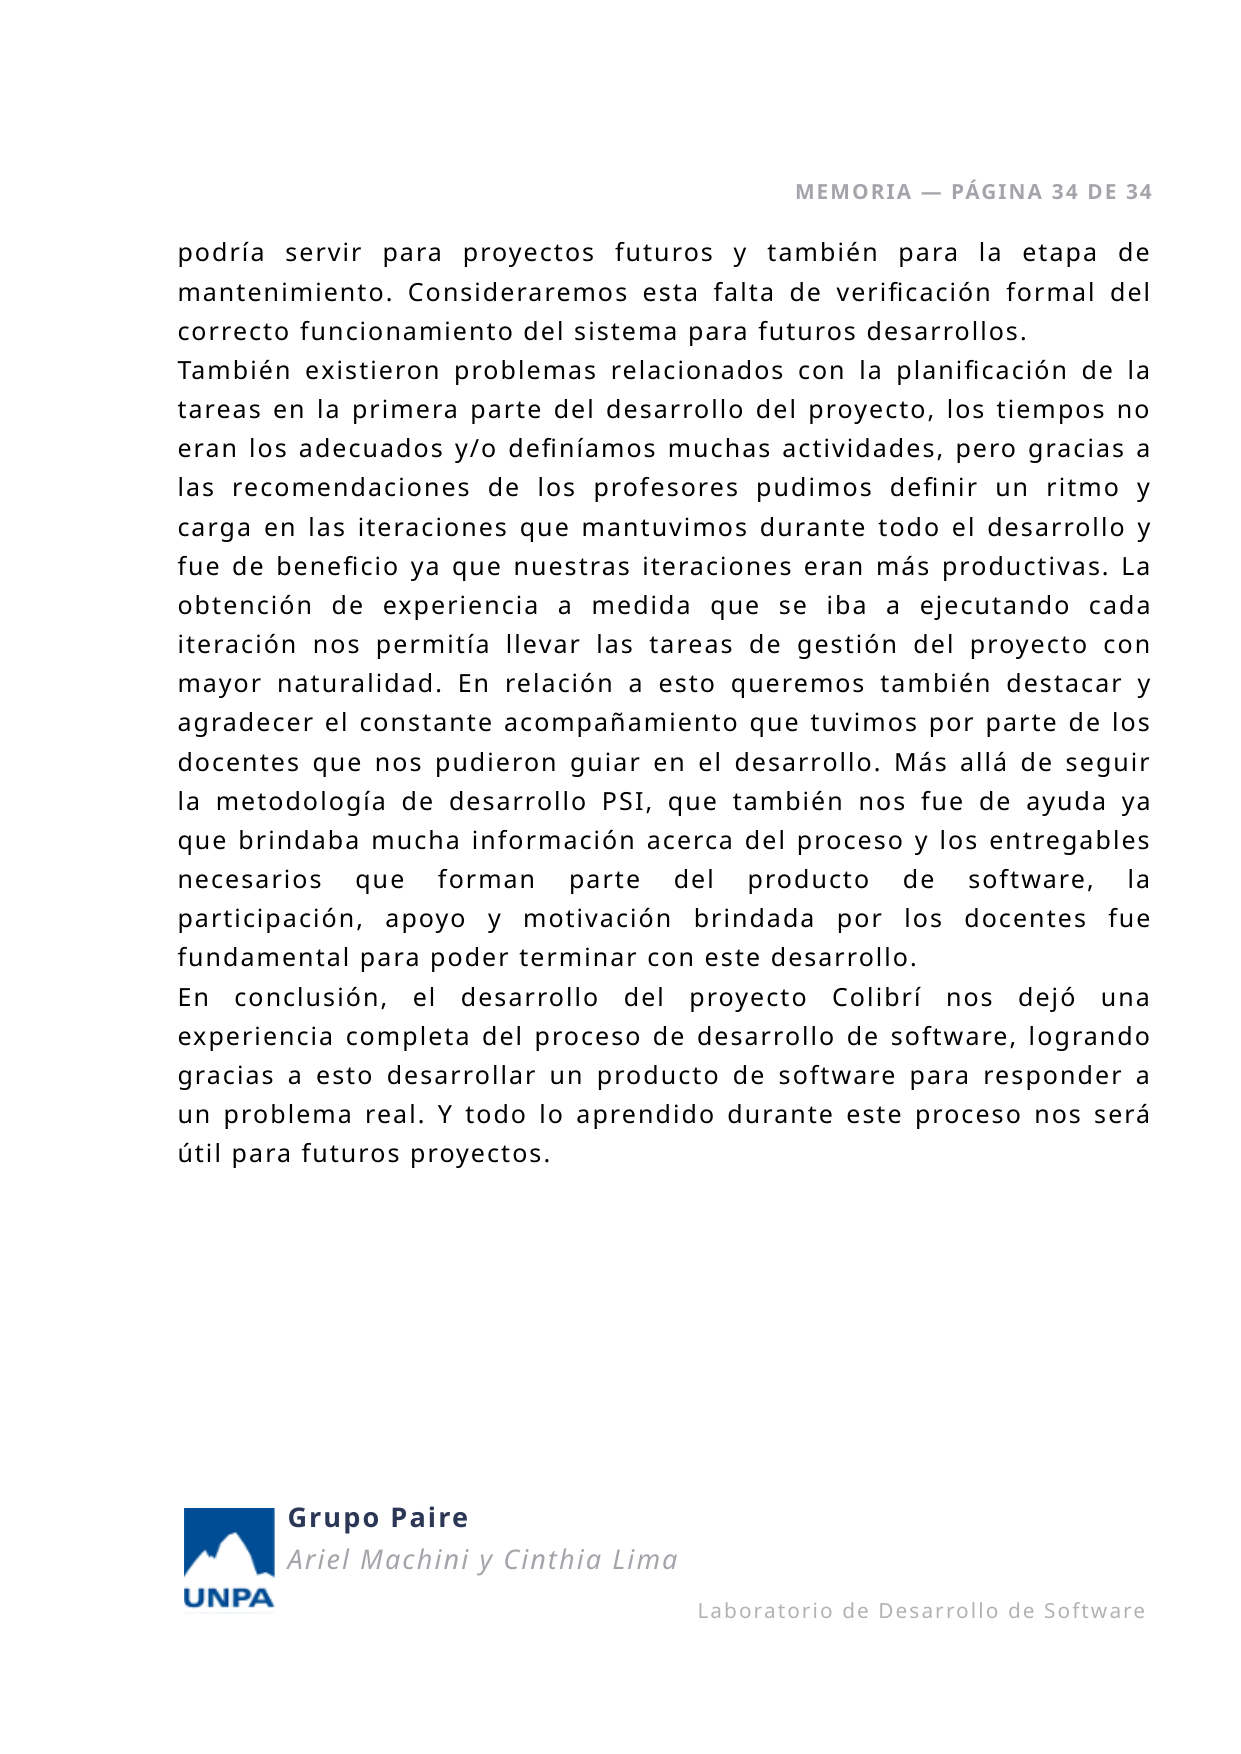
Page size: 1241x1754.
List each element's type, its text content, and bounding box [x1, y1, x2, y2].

text También existieron problemas relacionados con la planificación de la tareas en la primera parte del desarrollo del proyecto, los tiempos no eran los adecuados y/o definíamos muchas actividades, pero gracias a las recomendaciones de los profesores pudimos definir un ritmo y carga en las iteraciones que mantuvimos durante todo el desarrollo y fue de beneficio ya que nuestras iteraciones eran más productivas. La obtención de experiencia a medida que se iba a ejecutando cada iteración nos permitía llevar las tareas de gestión del proyecto con mayor naturalidad. En relación a esto queremos también destacar y agradecer el constante acompañamiento que tuvimos por parte de los docentes que nos pudieron guiar en el desarrollo. Más allá de seguir la metodología de desarrollo PSI, que también nos fue de ayuda ya que brindaba mucha información acerca del proceso y los entregables necesarios que forman parte del producto de software, la participación, apoyo y motivación brindada por los docentes fue fundamental para poder terminar con este desarrollo. [177, 353, 1152, 974]
text En conclusión, el desarrollo del proyecto Colibrí nos dejó una experiencia completa del proceso de desarrollo de software, logrando gracias a esto desarrollar un producto de software para responder a un problema real. Y todo lo aprendido durante este proceso nos será útil para futuros proyectos. [177, 979, 1152, 1170]
picture [184, 1508, 275, 1614]
text podría servir para proyectos futuros y también para la etapa de mantenimiento. Consideraremos esta falta de verificación formal del correcto funcionamiento del sistema para futuros desarrollos. [177, 235, 1152, 347]
